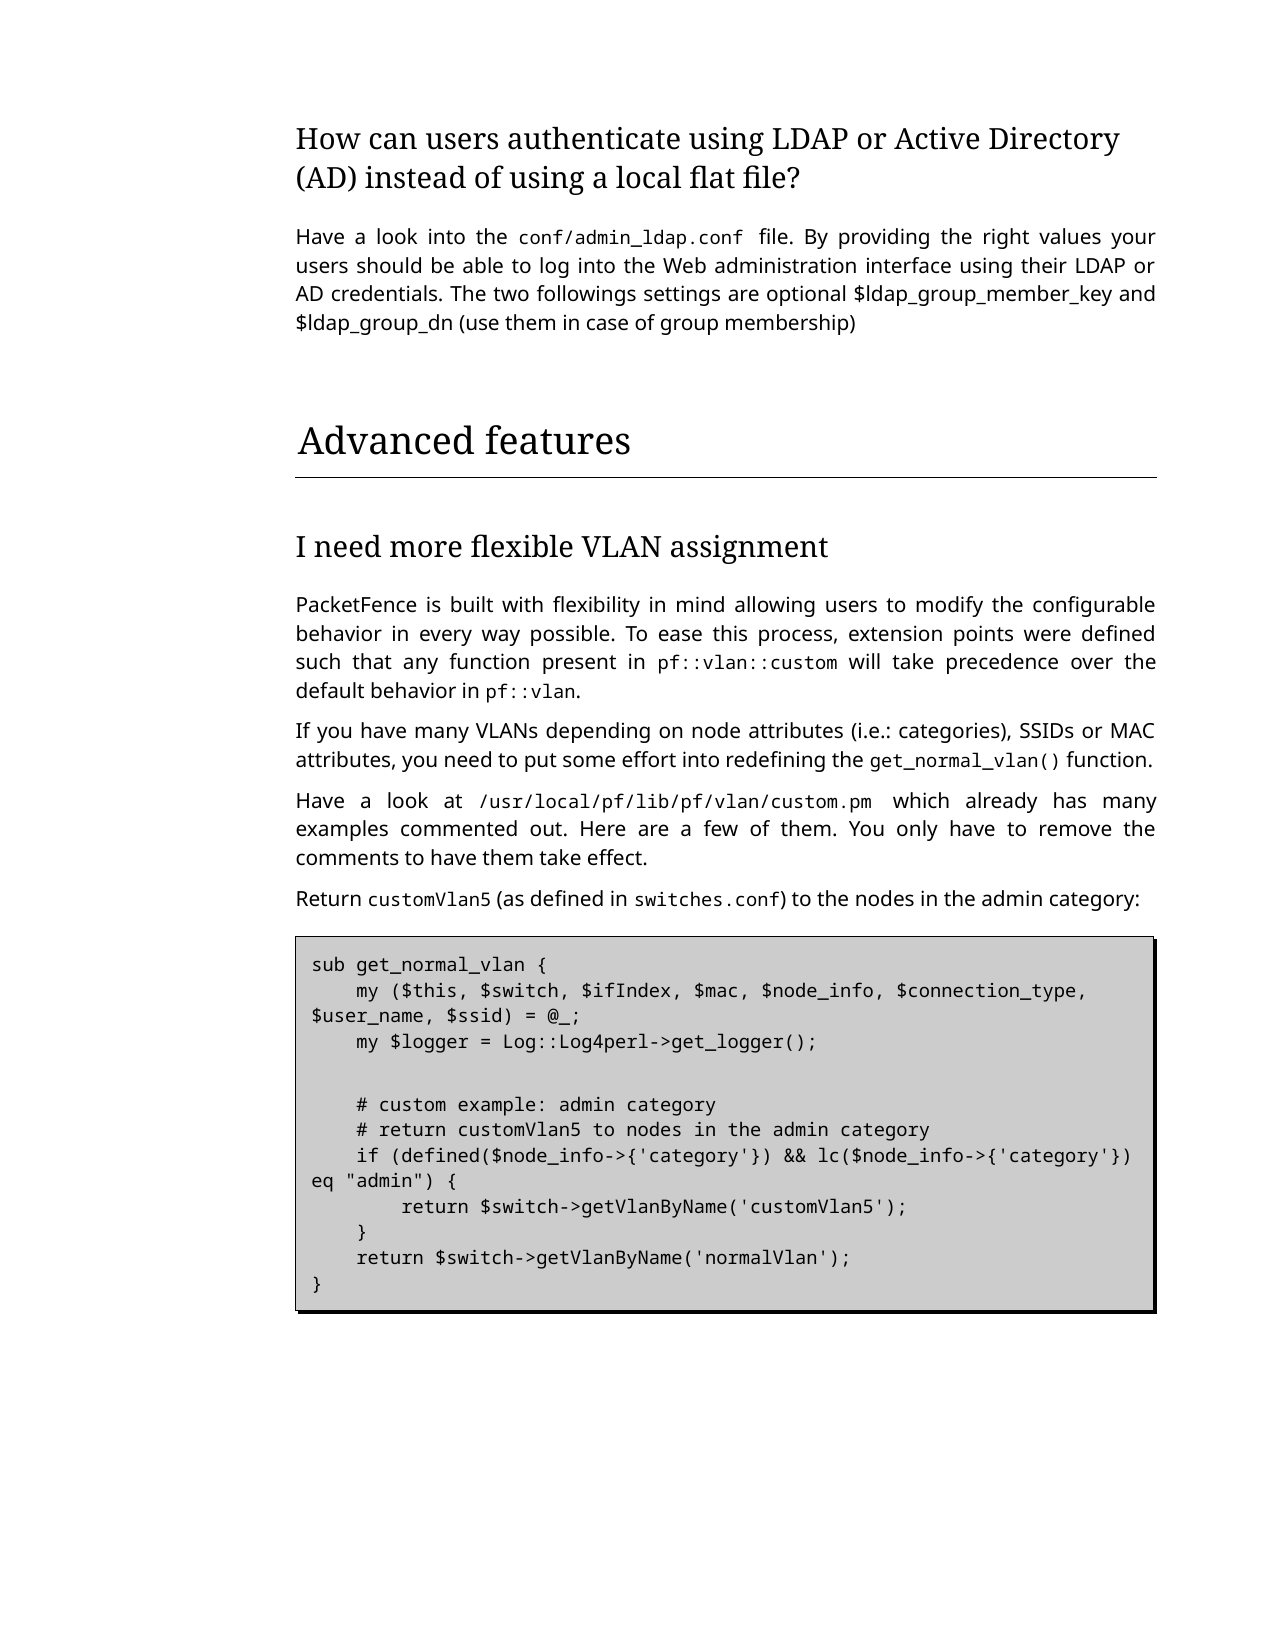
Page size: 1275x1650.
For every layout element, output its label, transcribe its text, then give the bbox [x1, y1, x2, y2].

subtitle I need more flexible VLAN assignment [295, 526, 1157, 566]
text PacketFence is built with flexibility in mind allowing users to modify the configurable behavior in every way possible. To ease this process, extension points were defined such that any function present in pf::vlan::custom will take precedence over the default behavior in pf::vlan. [295, 590, 1157, 704]
subtitle Advanced features [295, 414, 1157, 477]
text Have a look at /usr/local/pf/lib/pf/vlan/custom.pm which already has many examples commented out. Here are a few of them. You only have to remove the comments to have them take effect. [295, 786, 1157, 871]
text # custom example: admin category # return customVlan5 to nodes in the admin category if (defined($node_info->{'category'}) && lc($node_info->{'category'}) eq "admin") { return $switch->getVlanByName('customVlan5'); } return $switch->getVlanByName('normalVlan'); } [296, 1075, 1153, 1310]
text Have a look into the conf/admin_ldap.conf file. By providing the right values your users should be able to log into the Web administration interface using their LDAP or AD credentials. The two followings settings are optional $ldap_group_member_key and $ldap_group_dn (use them in case of group membership) [295, 222, 1157, 336]
text Return customVlan5 (as defined in switches.conf) to the nodes in the admin category: [295, 884, 1157, 912]
subtitle How can users authenticate using LDAP or Active Directory (AD) instead of using a local flat file? [295, 118, 1157, 197]
text sub get_normal_vlan { my ($this, $switch, $ifIndex, $mac, $node_info, $connection_type, $user_name, $ssid) = @_; my $logger = Log::Log4perl->get_logger(); [296, 937, 1153, 1044]
text If you have many VLANs depending on node attributes (i.e.: categories), SSIDs or MAC attributes, you need to put some effort into redefining the get_normal_vlan() function. [295, 717, 1157, 773]
